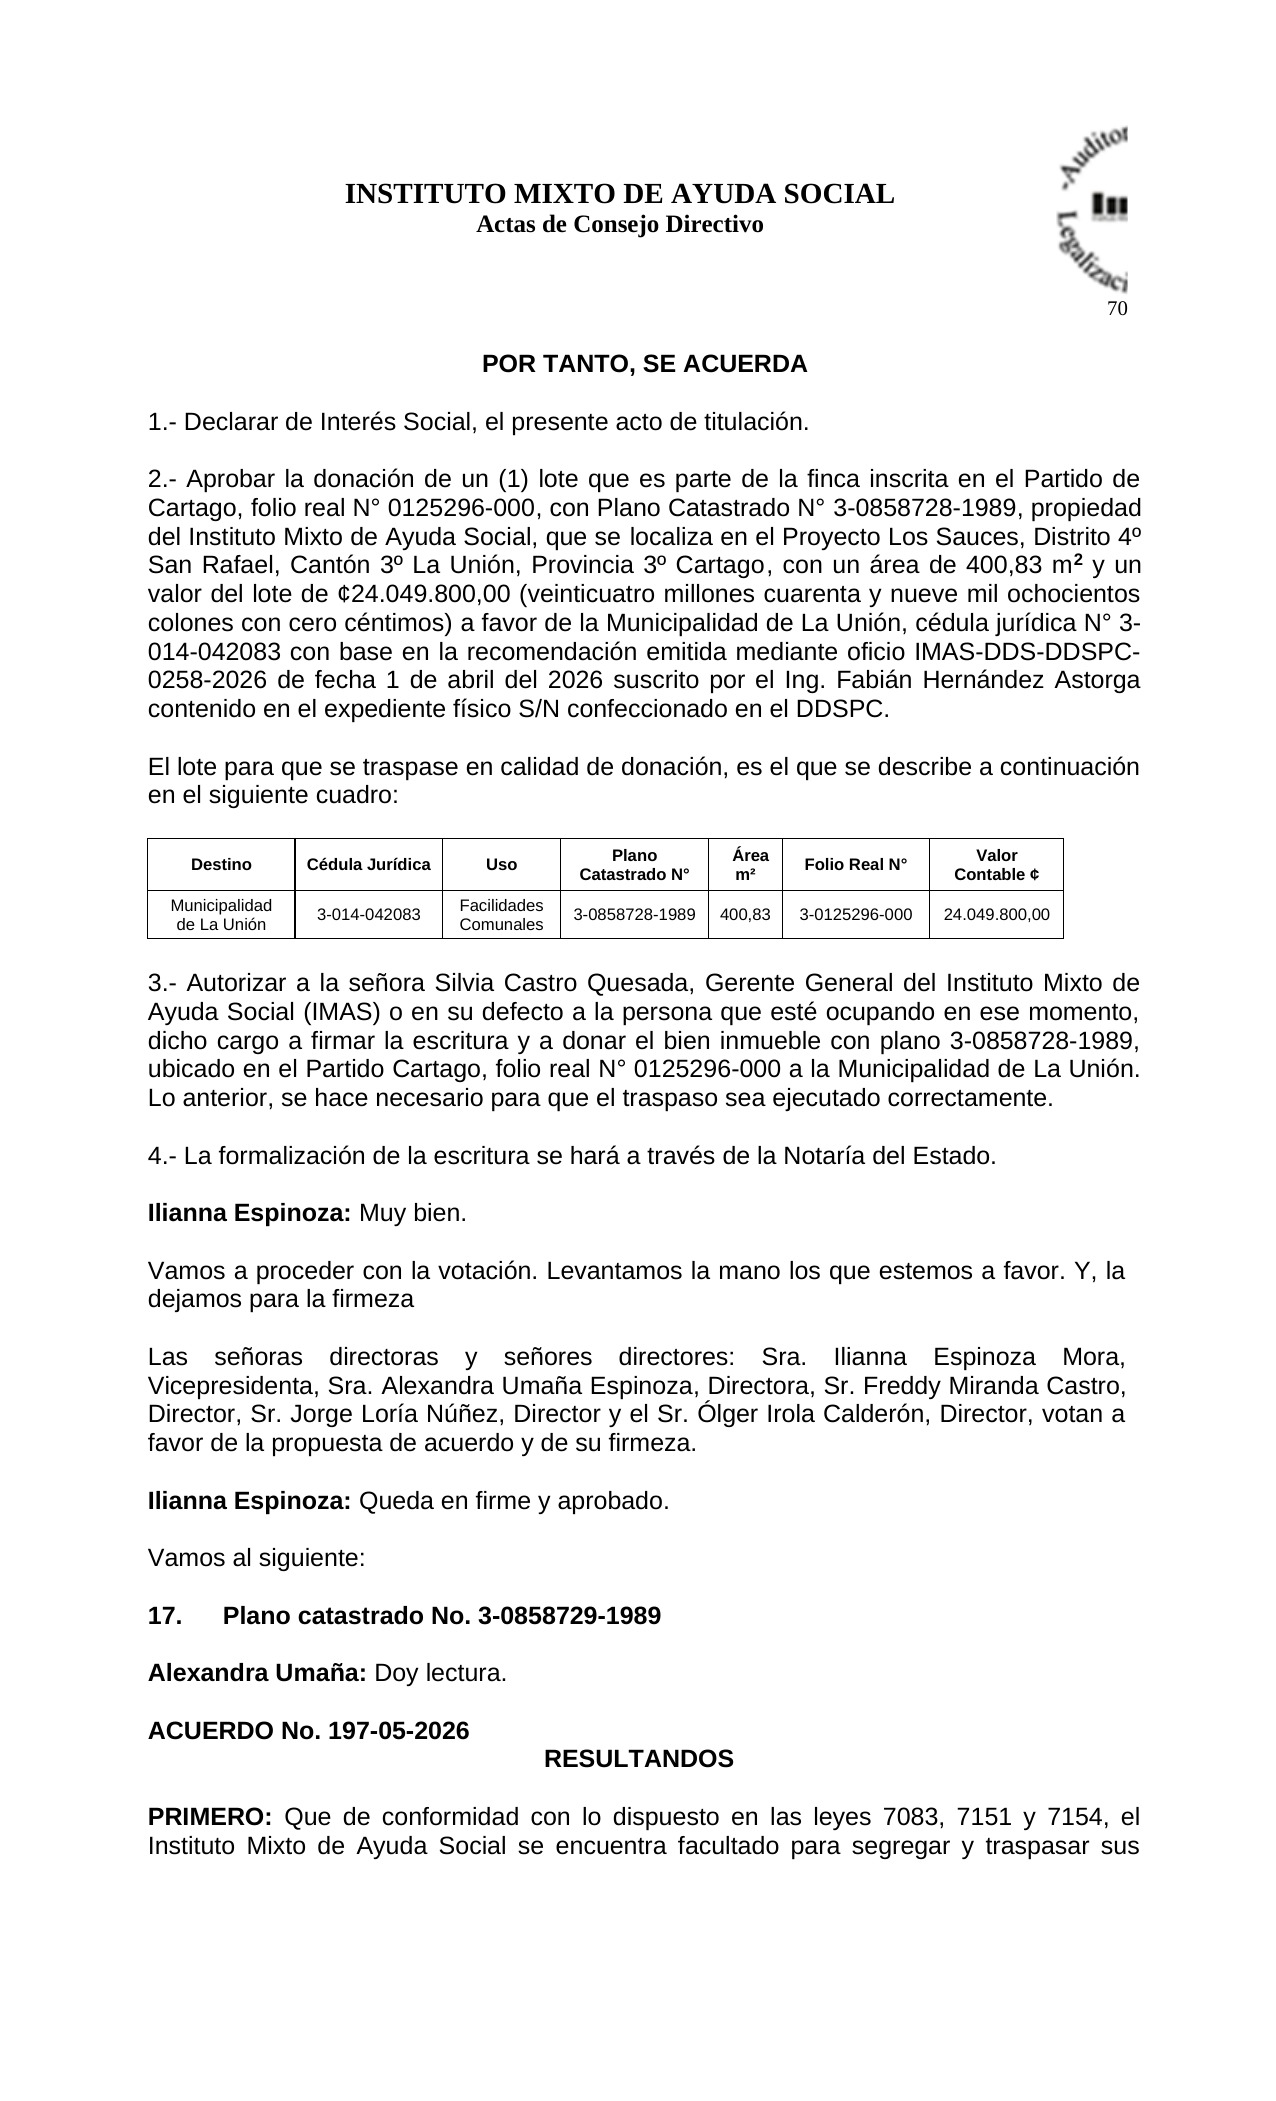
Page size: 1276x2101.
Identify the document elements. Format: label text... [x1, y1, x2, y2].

list Alexandra Umaña: Doy lectura. [148, 1658, 1127, 1687]
table_header Área m² [709, 839, 782, 890]
text Las señoras directoras y señores directores: Sra. Ilianna Espinoza Mora, Vicepresidenta, Sra. Alexandra Umaña Espinoza, Directora, Sr. Freddy Miranda Castro, Director, Sr. Jorge Loría Núñez, Director y el Sr. Ólger Irola Calderón, Director, votan a favor de la propuesta de acuerdo y de su firmeza. [148, 1342, 1127, 1457]
table_header Valor Contable ¢ [930, 839, 1063, 890]
table_header Folio Real N° [783, 839, 929, 890]
table_header Uso [443, 839, 560, 890]
table_cell 3-0125296-000 [783, 891, 929, 938]
table_cell 24.049.800,00 [930, 891, 1063, 938]
table_header Cédula Jurídica [296, 839, 442, 890]
text 4.- La formalización de la escritura se hará a través de la Notaría del Estado. [148, 1141, 1127, 1169]
text Vamos a proceder con la votación. Levantamos la mano los que estemos a favor. Y, la dejamos para la firmeza [148, 1256, 1127, 1313]
table_cell 400,83 [709, 891, 782, 938]
table_cell Facilidades Comunales [443, 891, 560, 938]
text 1.- Declarar de Interés Social, el presente acto de titulación. [148, 407, 1142, 435]
list ACUERDO No. 197-05-2026 [148, 1716, 1127, 1744]
text 2.- Aprobar la donación de un (1) lote que es parte de la finca inscrita en el Partido de Cartago, folio real N° 0125296-000, con Plano Catastrado N° 3-0858728-1989, propiedad del Instituto Mixto de Ayuda Social, que se localiza en el Proyecto Los Sauces, Distrito 4º San Rafael, Cantón 3º La Unión, Provincia 3º Cartago, con un área de 400,83 m2 y un valor del lote de ¢24.049.800,00 (veinticuatro millones cuarenta y nueve mil ochocientos colones con cero céntimos) a favor de la Municipalidad de La Unión, cédula jurídica N° 3-014-042083 con base en la recomendación emitida mediante oficio IMAS-DDS-DDSPC-0258-2026 de fecha 1 de abril del 2026 suscrito por el Ing. Fabián Hernández Astorga contenido en el expediente físico S/N confeccionado en el DDSPC. [148, 464, 1142, 723]
text Vamos al siguiente: [148, 1543, 1136, 1572]
list Plano catastrado No. 3-0858729-1989 [148, 1601, 1127, 1629]
text Ilianna Espinoza: Muy bien. [148, 1198, 1127, 1227]
table_header Plano Catastrado N° [561, 839, 708, 890]
text 3.- Autorizar a la señora Silvia Castro Quesada, Gerente General del Instituto Mixto de Ayuda Social (IMAS) o en su defecto a la persona que esté ocupando en ese momento, dicho cargo a firmar la escritura y a donar el bien inmueble con plano 3-0858728-1989, ubicado en el Partido Cartago, folio real N° 0125296-000 a la Municipalidad de La Unión. Lo anterior, se hace necesario para que el traspaso sea ejecutado correctamente. [148, 968, 1142, 1112]
table_cell 3-014-042083 [296, 891, 442, 938]
table_header Destino [148, 839, 294, 890]
text Ilianna Espinoza: Queda en firme y aprobado. [148, 1486, 1136, 1514]
text PRIMERO: Que de conformidad con lo dispuesto en las leyes 7083, 7151 y 7154, el Instituto Mixto de Ayuda Social se encuentra facultado para segregar y traspasar sus [148, 1802, 1142, 1859]
text El lote para que se traspase en calidad de donación, es el que se describe a continuación en el siguiente cuadro: [148, 752, 1142, 809]
table_cell Municipalidad de La Unión [148, 891, 294, 938]
text RESULTANDOS [148, 1744, 1137, 1773]
list POR TANTO, SE ACUERDA [148, 349, 1142, 378]
table_cell 3-0858728-1989 [561, 891, 708, 938]
